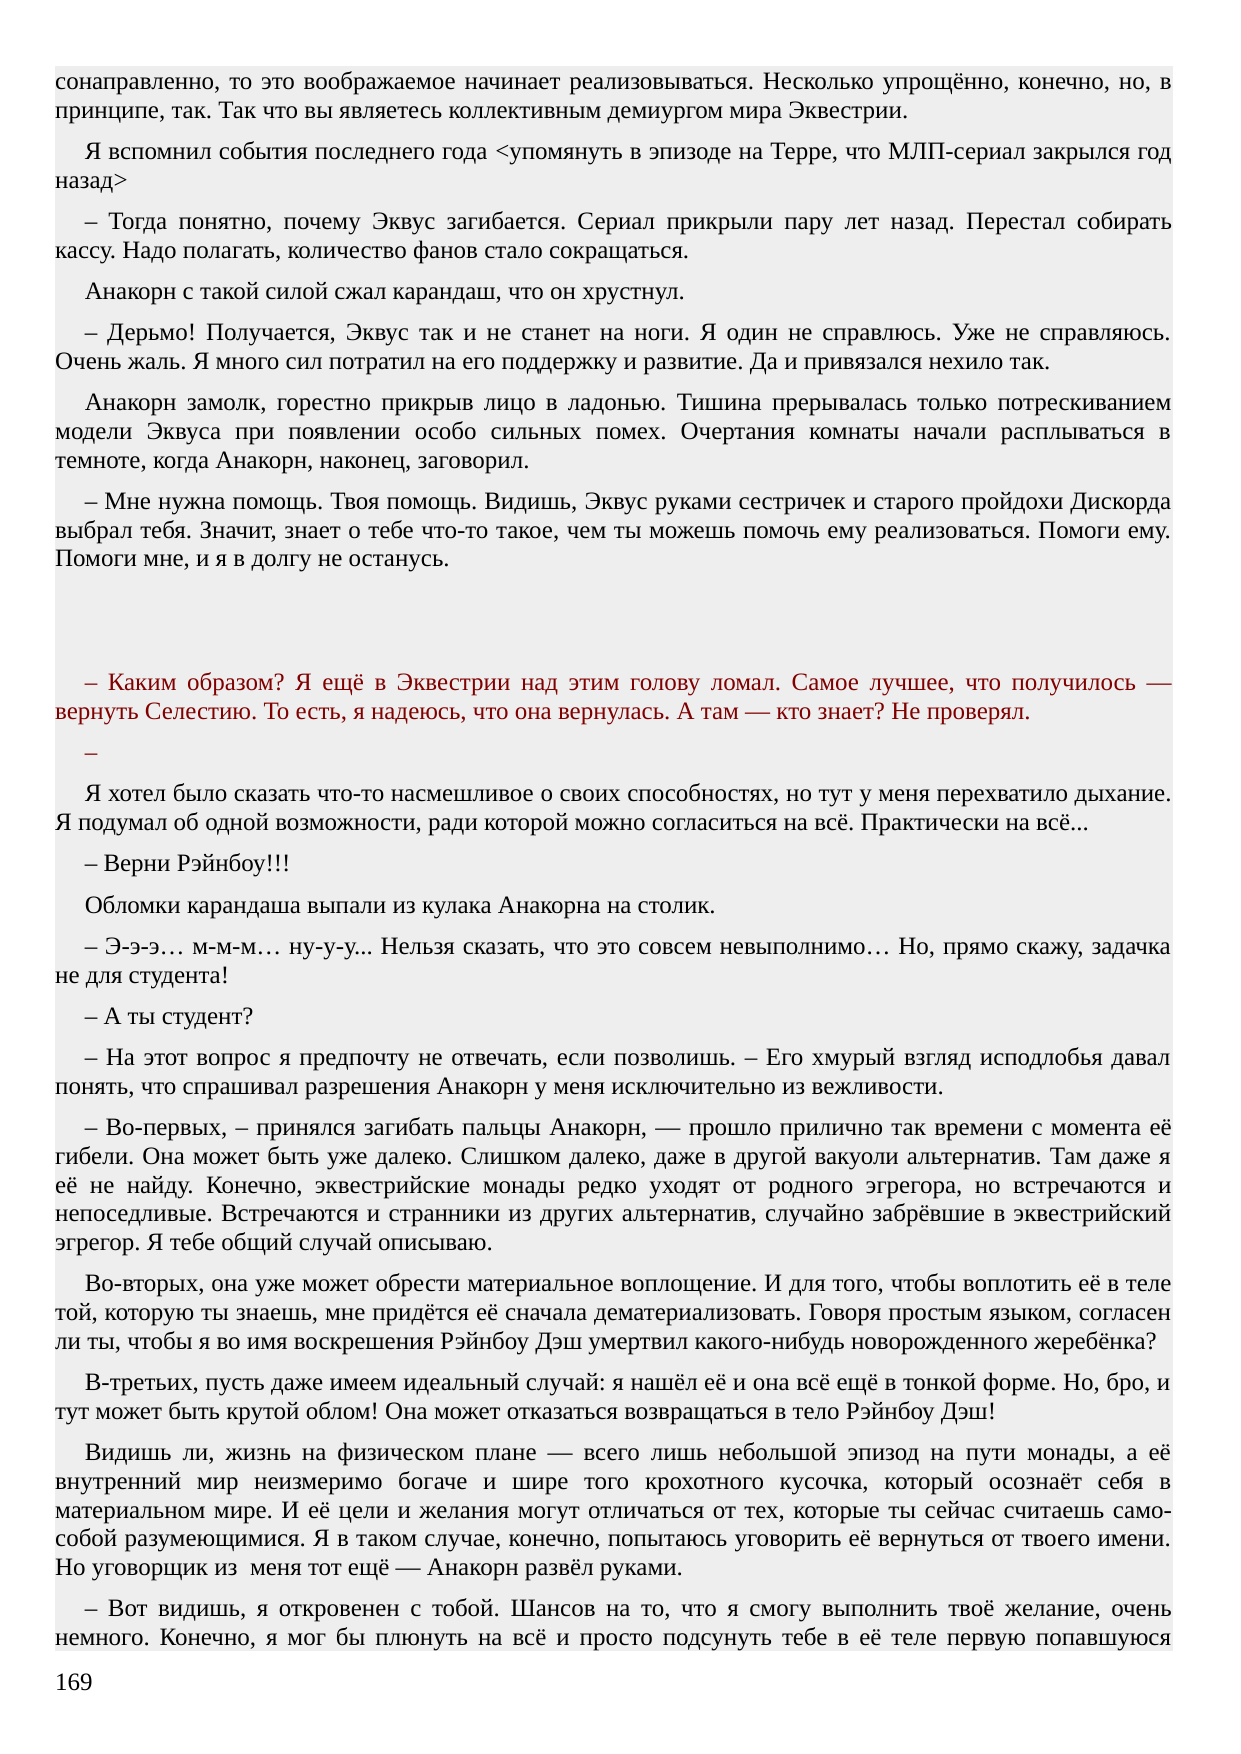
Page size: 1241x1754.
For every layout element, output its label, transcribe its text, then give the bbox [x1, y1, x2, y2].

text Во-вторых, она уже может обрести материальное воплощение. И для того, чтобы воплотить её в теле той, которую ты знаешь, мне придётся её сначала дематериализовать. Говоря простым языком, согласен ли ты, чтобы я во имя воскрешения Рэйнбоу Дэш умертвил какого-нибудь новорожденного жеребёнка? [55, 1268, 1173, 1355]
text – Во-первых, – принялся загибать пальцы Анакорн, — прошло прилично так времени с момента её гибели. Она может быть уже далеко. Слишком далеко, даже в другой вакуоли альтернатив. Там даже я её не найду. Конечно, эквестрийские монады редко уходят от родного эгрегора, но встречаются и непоседливые. Встречаются и странники из других альтернатив, случайно забрёвшие в эквестрийский эгрегор. Я тебе общий случай описываю. [55, 1112, 1173, 1256]
text – На этот вопрос я предпочту не отвечать, если позволишь. – Его хмурый взгляд исподлобья давал понять, что спрашивал разрешения Анакорн у меня исключительно из вежливости. [55, 1042, 1173, 1100]
text – Вот видишь, я откровенен с тобой. Шансов на то, что я смогу выполнить твоё желание, очень немного. Конечно, я мог бы плюнуть на всё и просто подсунуть тебе в её теле первую попавшуюся [55, 1593, 1173, 1651]
text Я хотел было сказать что-то насмешливое о своих способностях, но тут у меня перехватило дыхание. Я подумал об одной возможности, ради которой можно согласиться на всё. Практически на всё... [55, 778, 1173, 836]
text – Верни Рэйнбоу!!! [55, 848, 1173, 877]
text Анакорн с такой силой сжал карандаш, что он хрустнул. [55, 276, 1173, 305]
text В-третьих, пусть даже имеем идеальный случай: я нашёл её и она всё ещё в тонкой форме. Но, бро, и тут может быть крутой облом! Она может отказаться возвращаться в тело Рэйнбоу Дэш! [55, 1367, 1173, 1425]
text Я вспомнил события последнего года <упомянуть в эпизоде на Терре, что МЛП-сериал закрылся год назад> [55, 136, 1173, 193]
text сонаправленно, то это воображаемое начинает реализовываться. Несколько упрощённо, конечно, но, в принципе, так. Так что вы являетесь коллективным демиургом мира Эквестрии. [55, 66, 1173, 123]
text – Дерьмо! Получается, Эквус так и не станет на ноги. Я один не справлюсь. Уже не справляюсь. Очень жаль. Я много сил потратил на его поддержку и развитие. Да и привязался нехило так. [55, 317, 1173, 375]
text Анакорн замолк, горестно прикрыв лицо в ладонью. Тишина прерывалась только потрескиванием модели Эквуса при появлении особо сильных помех. Очертания комнаты начали расплываться в темноте, когда Анакорн, наконец, заговорил. [55, 387, 1173, 473]
text – Тогда понятно, почему Эквус загибается. Сериал прикрыли пару лет назад. Перестал собирать кассу. Надо полагать, количество фанов стало сокращаться. [55, 206, 1173, 263]
text – [55, 737, 1173, 766]
text – А ты студент? [55, 1001, 1173, 1030]
text – Мне нужна помощь. Твоя помощь. Видишь, Эквус руками сестричек и старого пройдохи Дискорда выбрал тебя. Значит, знает о тебе что-то такое, чем ты можешь помочь ему реализоваться. Помоги ему. Помоги мне, и я в долгу не останусь. [55, 486, 1173, 572]
text – Каким образом? Я ещё в Эквестрии над этим голову ломал. Самое лучшее, что получилось — вернуть Селестию. То есть, я надеюсь, что она вернулась. А там — кто знает? Не проверял. [55, 667, 1173, 725]
text Обломки карандаша выпали из кулака Анакорна на столик. [55, 890, 1173, 918]
text – Э-э-э… м-м-м… ну-у-у... Нельзя сказать, что это совсем невыполнимо… Но, прямо скажу, задачка не для студента! [55, 931, 1173, 988]
text Видишь ли, жизнь на физическом плане — всего лишь небольшой эпизод на пути монады, а её внутренний мир неизмеримо богаче и шире того крохотного кусочка, который осознаёт себя в материальном мире. И её цели и желания могут отличаться от тех, которые ты сейчас считаешь само-собой разумеющимися. Я в таком случае, конечно, попытаюсь уговорить её вернуться от твоего имени. Но уговорщик из меня тот ещё — Анакорн развёл руками. [55, 1437, 1173, 1581]
